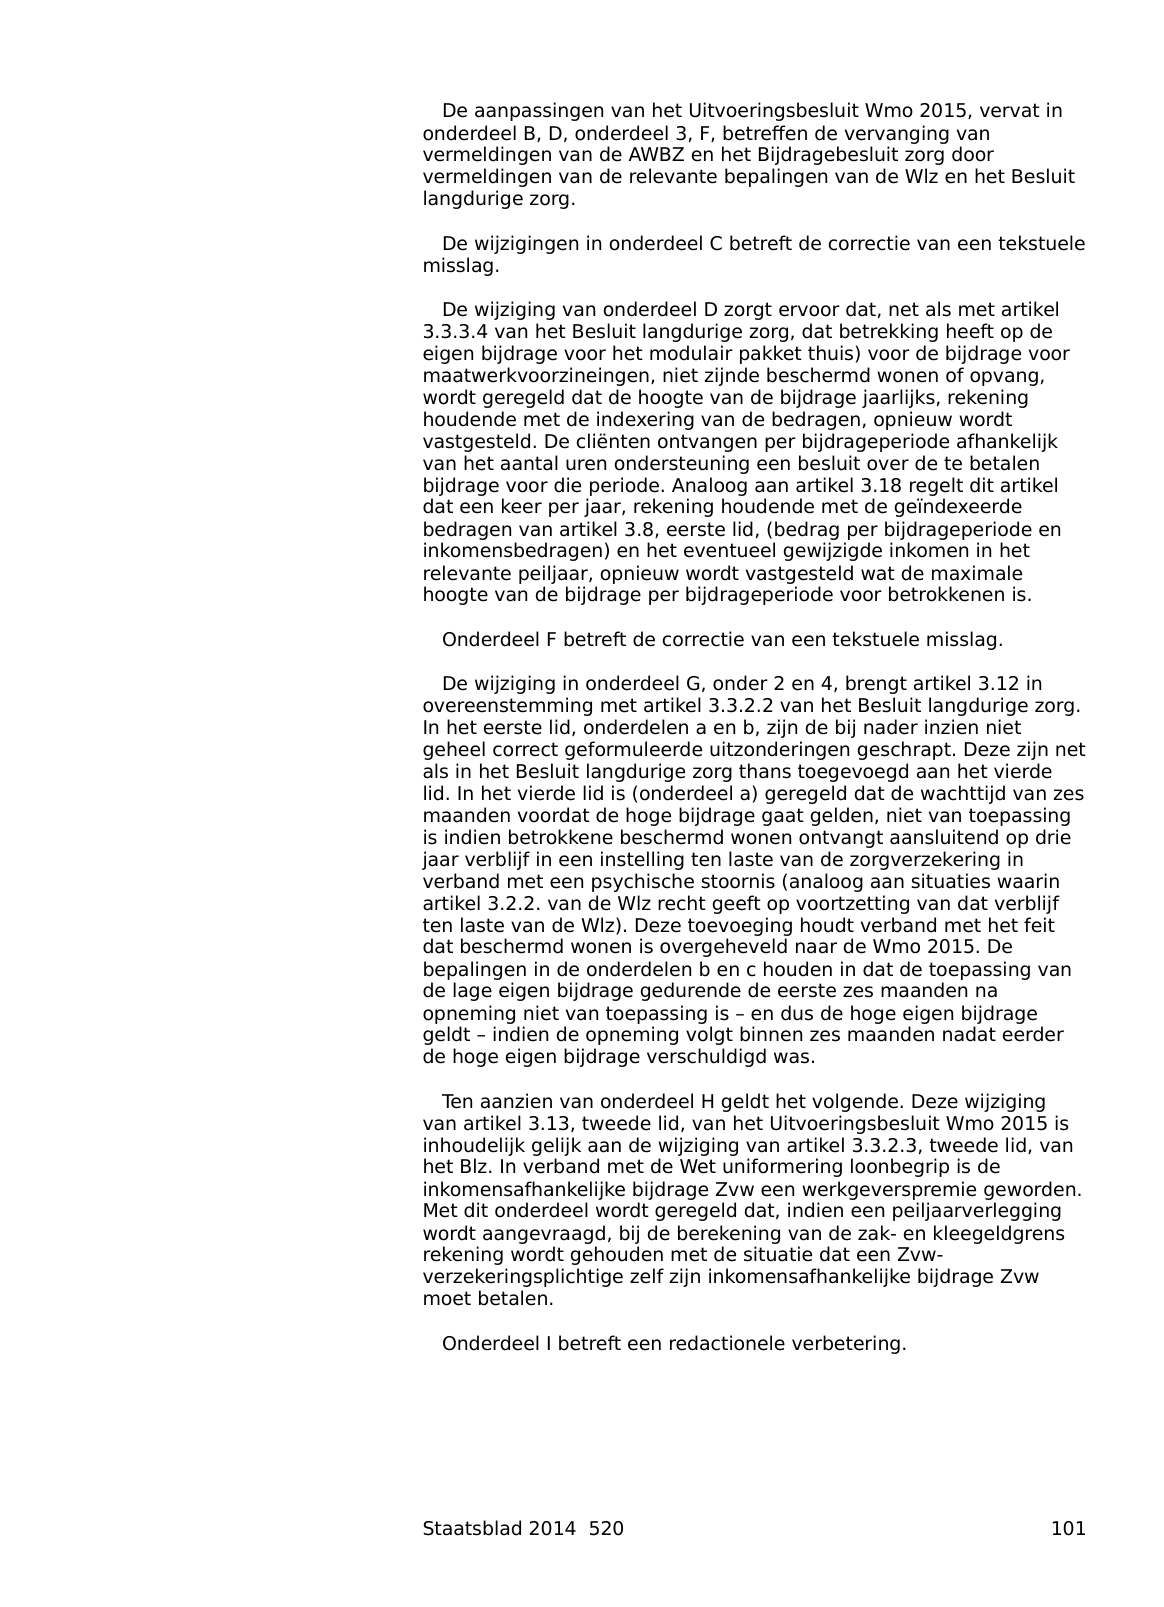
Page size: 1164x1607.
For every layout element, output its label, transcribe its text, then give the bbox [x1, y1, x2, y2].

text De wijzigingen in onderdeel C betreft de correctie van een tekstuele misslag. [422, 232, 1087, 276]
text De wijziging in onderdeel G, onder 2 en 4, brengt artikel 3.12 in overeenstemming met artikel 3.3.2.2 van het Besluit langdurige zorg. In het eerste lid, onderdelen a en b, zijn de bij nader inzien niet geheel correct geformuleerde uitzonderingen geschrapt. Deze zijn net als in het Besluit langdurige zorg thans toegevoegd aan het vierde lid. In het vierde lid is (onderdeel a) geregeld dat de wachttijd van zes maanden voordat de hoge bijdrage gaat gelden, niet van toepassing is indien betrokkene beschermd wonen ontvangt aansluitend op drie jaar verblijf in een instelling ten laste van de zorgverzekering in verband met een psychische stoornis (analoog aan situaties waarin artikel 3.2.2. van de Wlz recht geeft op voortzetting van dat verblijf ten laste van de Wlz). Deze toevoeging houdt verband met het feit dat beschermd wonen is overgeheveld naar de Wmo 2015. De bepalingen in de onderdelen b en c houden in dat de toepassing van de lage eigen bijdrage gedurende de eerste zes maanden na opneming niet van toepassing is – en dus de hoge eigen bijdrage geldt – indien de opneming volgt binnen zes maanden nadat eerder de hoge eigen bijdrage verschuldigd was. [422, 673, 1087, 1068]
text De wijziging van onderdeel D zorgt ervoor dat, net als met artikel 3.3.3.4 van het Besluit langdurige zorg, dat betrekking heeft op de eigen bijdrage voor het modulair pakket thuis) voor de bijdrage voor maatwerkvoorzineingen, niet zijnde beschermd wonen of opvang, wordt geregeld dat de hoogte van de bijdrage jaarlijks, rekening houdende met de indexering van de bedragen, opnieuw wordt vastgesteld. De cliënten ontvangen per bijdrageperiode afhankelijk van het aantal uren ondersteuning een besluit over de te betalen bijdrage voor die periode. Analoog aan artikel 3.18 regelt dit artikel dat een keer per jaar, rekening houdende met de geïndexeerde bedragen van artikel 3.8, eerste lid, (bedrag per bijdrageperiode en inkomensbedragen) en het eventueel gewijzigde inkomen in het relevante peiljaar, opnieuw wordt vastgesteld wat de maximale hoogte van de bijdrage per bijdrageperiode voor betrokkenen is. [422, 299, 1087, 606]
text Onderdeel I betreft een redactionele verbetering. [422, 1332, 1087, 1354]
text De aanpassingen van het Uitvoeringsbesluit Wmo 2015, vervat in onderdeel B, D, onderdeel 3, F, betreffen de vervanging van vermeldingen van de AWBZ en het Bijdragebesluit zorg door vermeldingen van de relevante bepalingen van de Wlz en het Besluit langdurige zorg. [422, 100, 1087, 210]
text Onderdeel F betreft de correctie van een tekstuele misslag. [422, 628, 1087, 651]
text Ten aanzien van onderdeel H geldt het volgende. Deze wijziging van artikel 3.13, tweede lid, van het Uitvoeringsbesluit Wmo 2015 is inhoudelijk gelijk aan de wijziging van artikel 3.3.2.3, tweede lid, van het Blz. In verband met de Wet uniformering loonbegrip is de inkomensafhankelijke bijdrage Zvw een werkgeverspremie geworden. Met dit onderdeel wordt geregeld dat, indien een peiljaarverlegging wordt aangevraagd, bij de berekening van de zak- en kleegeldgrens rekening wordt gehouden met de situatie dat een Zvw-verzekeringsplichtige zelf zijn inkomensafhankelijke bijdrage Zvw moet betalen. [422, 1091, 1087, 1310]
